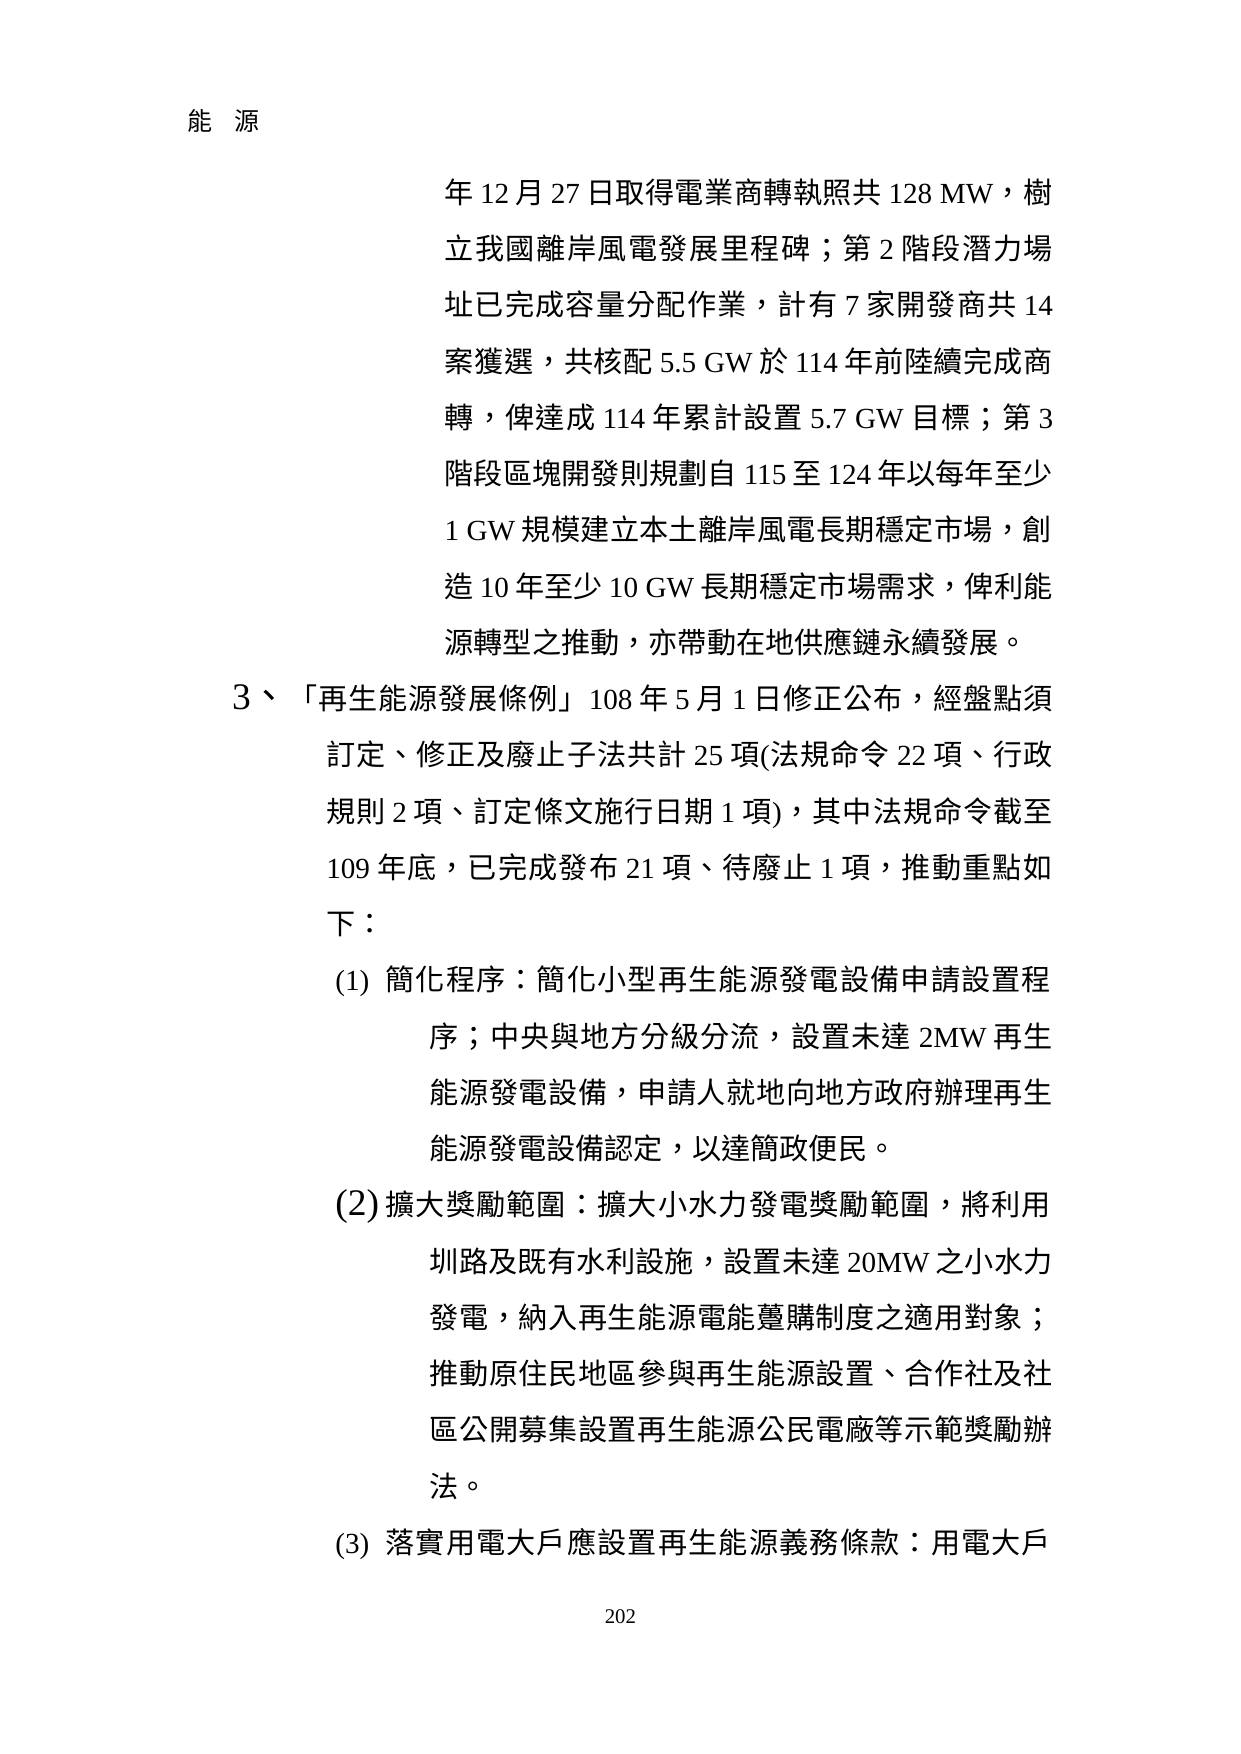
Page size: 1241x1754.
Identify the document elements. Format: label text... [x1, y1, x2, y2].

list 簡化程序：簡化小型再生能源發電設備申請設置程序；中央與地方分級分流，設置未達2MW再生能源發電設備，申請人就地向地方政府辦理再生能源發電設備認定，以達簡政便民。 [335, 946, 1053, 1171]
list 「再生能源發展條例」108年5月1日修正公布，經盤點須訂定、修正及廢止子法共計25項(法規命令22項、行政規則2項、訂定條文施行日期1項)，其中法規命令截至109年底，已完成發布21項、待廢止1項，推動重點如下： [232, 664, 1053, 946]
list 年12月27日取得電業商轉執照共128 MW，樹立我國離岸風電發展里程碑；第2階段潛力場址已完成容量分配作業，計有7家開發商共14案獲選，共核配5.5 GW於114年前陸續完成商轉，俾達成114年累計設置5.7 GW目標；第3階段區塊開發則規劃自115至124年以每年至少1 GW規模建立本土離岸風電長期穩定市場，創造10年至少10 GW長期穩定市場需求，俾利能源轉型之推動，亦帶動在地供應鏈永續發展。 [350, 158, 1053, 664]
list 落實用電大戶應設置再生能源義務條款：用電大戶 [335, 1508, 1053, 1564]
list 擴大獎勵範圍：擴大小水力發電獎勵範圍，將利用圳路及既有水利設施，設置未達20MW之小水力發電，納入再生能源電能躉購制度之適用對象；推動原住民地區參與再生能源設置、合作社及社區公開募集設置再生能源公民電廠等示範獎勵辦法。 [335, 1171, 1053, 1508]
